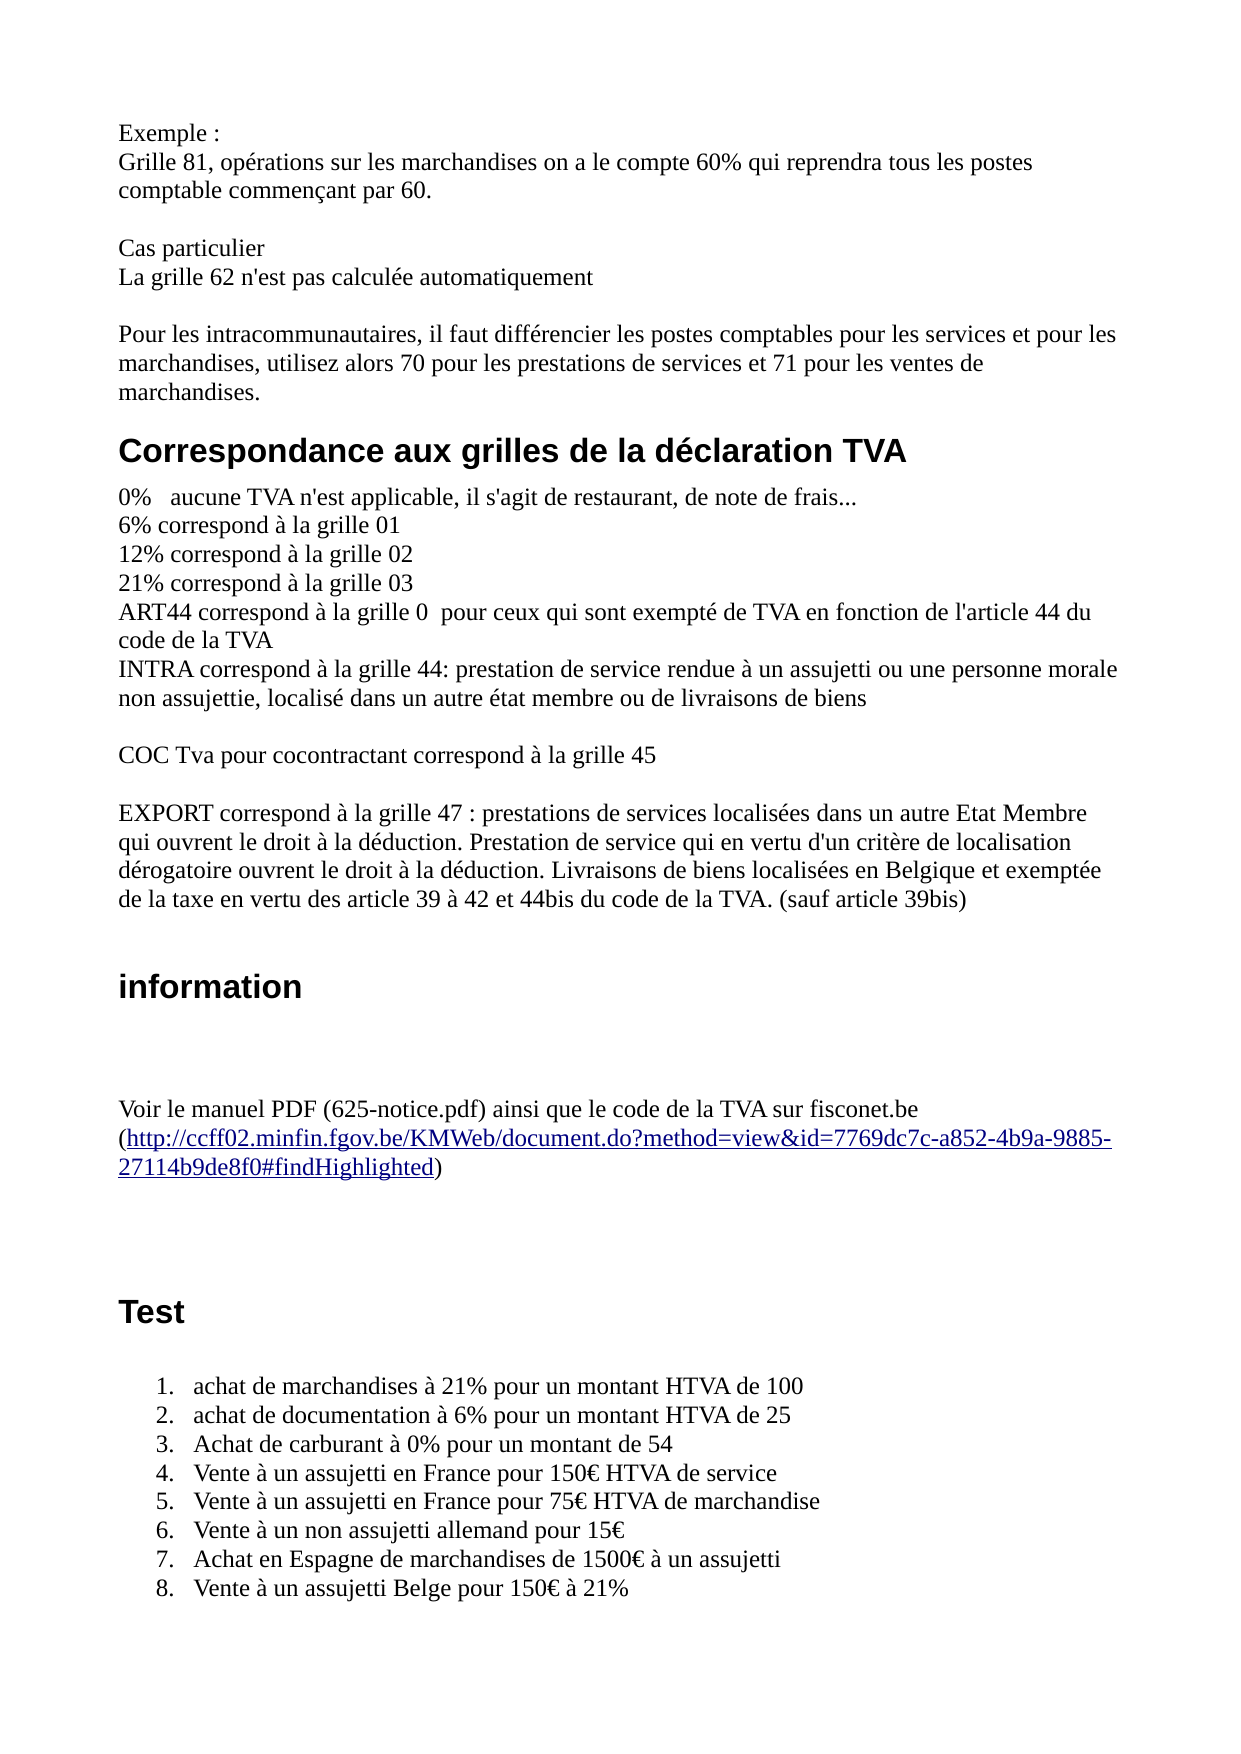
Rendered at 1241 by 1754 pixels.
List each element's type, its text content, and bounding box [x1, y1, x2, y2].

text Cas particulier [118, 233, 1122, 262]
list Vente à un assujetti en France pour 75€ HTVA de marchandise [156, 1486, 1122, 1515]
list Achat en Espagne de marchandises de 1500€ à un assujetti [156, 1544, 1122, 1573]
subtitle Test [118, 1292, 1122, 1330]
list achat de documentation à 6% pour un montant HTVA de 25 [156, 1400, 1122, 1429]
list Vente à un non assujetti allemand pour 15€ [156, 1515, 1122, 1544]
text La grille 62 n'est pas calculée automatiquement [118, 262, 1122, 291]
list Vente à un assujetti en France pour 150€ HTVA de service [156, 1458, 1122, 1486]
text Pour les intracommunautaires, il faut différencier les postes comptables pour les services et pour les marchandises, utilisez alors 70 pour les prestations de services et 71 pour les ventes de marchandises. [118, 319, 1122, 406]
text 12% correspond à la grille 02 [118, 539, 1122, 568]
list Achat de carburant à 0% pour un montant de 54 [156, 1429, 1122, 1458]
text EXPORT correspond à la grille 47 : prestations de services localisées dans un autre Etat Membre qui ouvrent le droit à la déduction. Prestation de service qui en vertu d'un critère de localisation dérogatoire ouvrent le droit à la déduction. Livraisons de biens localisées en Belgique et exemptée de la taxe en vertu des article 39 à 42 et 44bis du code de la TVA. (sauf article 39bis) [118, 798, 1122, 913]
text comptable commençant par 60. [118, 176, 1122, 204]
text INTRA correspond à la grille 44: prestation de service rendue à un assujetti ou une personne morale non assujettie, localisé dans un autre état membre ou de livraisons de biens [118, 654, 1122, 712]
text 0% aucune TVA n'est applicable, il s'agit de restaurant, de note de frais... [118, 482, 1122, 511]
list achat de marchandises à 21% pour un montant HTVA de 100 [156, 1371, 1122, 1400]
list Vente à un assujetti Belge pour 150€ à 21% [156, 1573, 1122, 1601]
text 21% correspond à la grille 03 [118, 568, 1122, 597]
text ART44 correspond à la grille 0 pour ceux qui sont exempté de TVA en fonction de l'article 44 du code de la TVA [118, 597, 1122, 654]
text COC Tva pour cocontractant correspond à la grille 45 [118, 741, 1122, 769]
subtitle Correspondance aux grilles de la déclaration TVA [118, 431, 1122, 469]
text Voir le manuel PDF (625-notice.pdf) ainsi que le code de la TVA sur fisconet.be (http://ccff02.minfin.fgov.be/KMWeb/document.do?method=view&id=7769dc7c-a852-4b9a-9885-27114b9de8f0#findHighlighted) [118, 1094, 1122, 1180]
subtitle information [118, 967, 1122, 1005]
text Grille 81, opérations sur les marchandises on a le compte 60% qui reprendra tous les postes [118, 147, 1122, 176]
text 6% correspond à la grille 01 [118, 511, 1122, 539]
text Exemple : [118, 118, 1122, 147]
